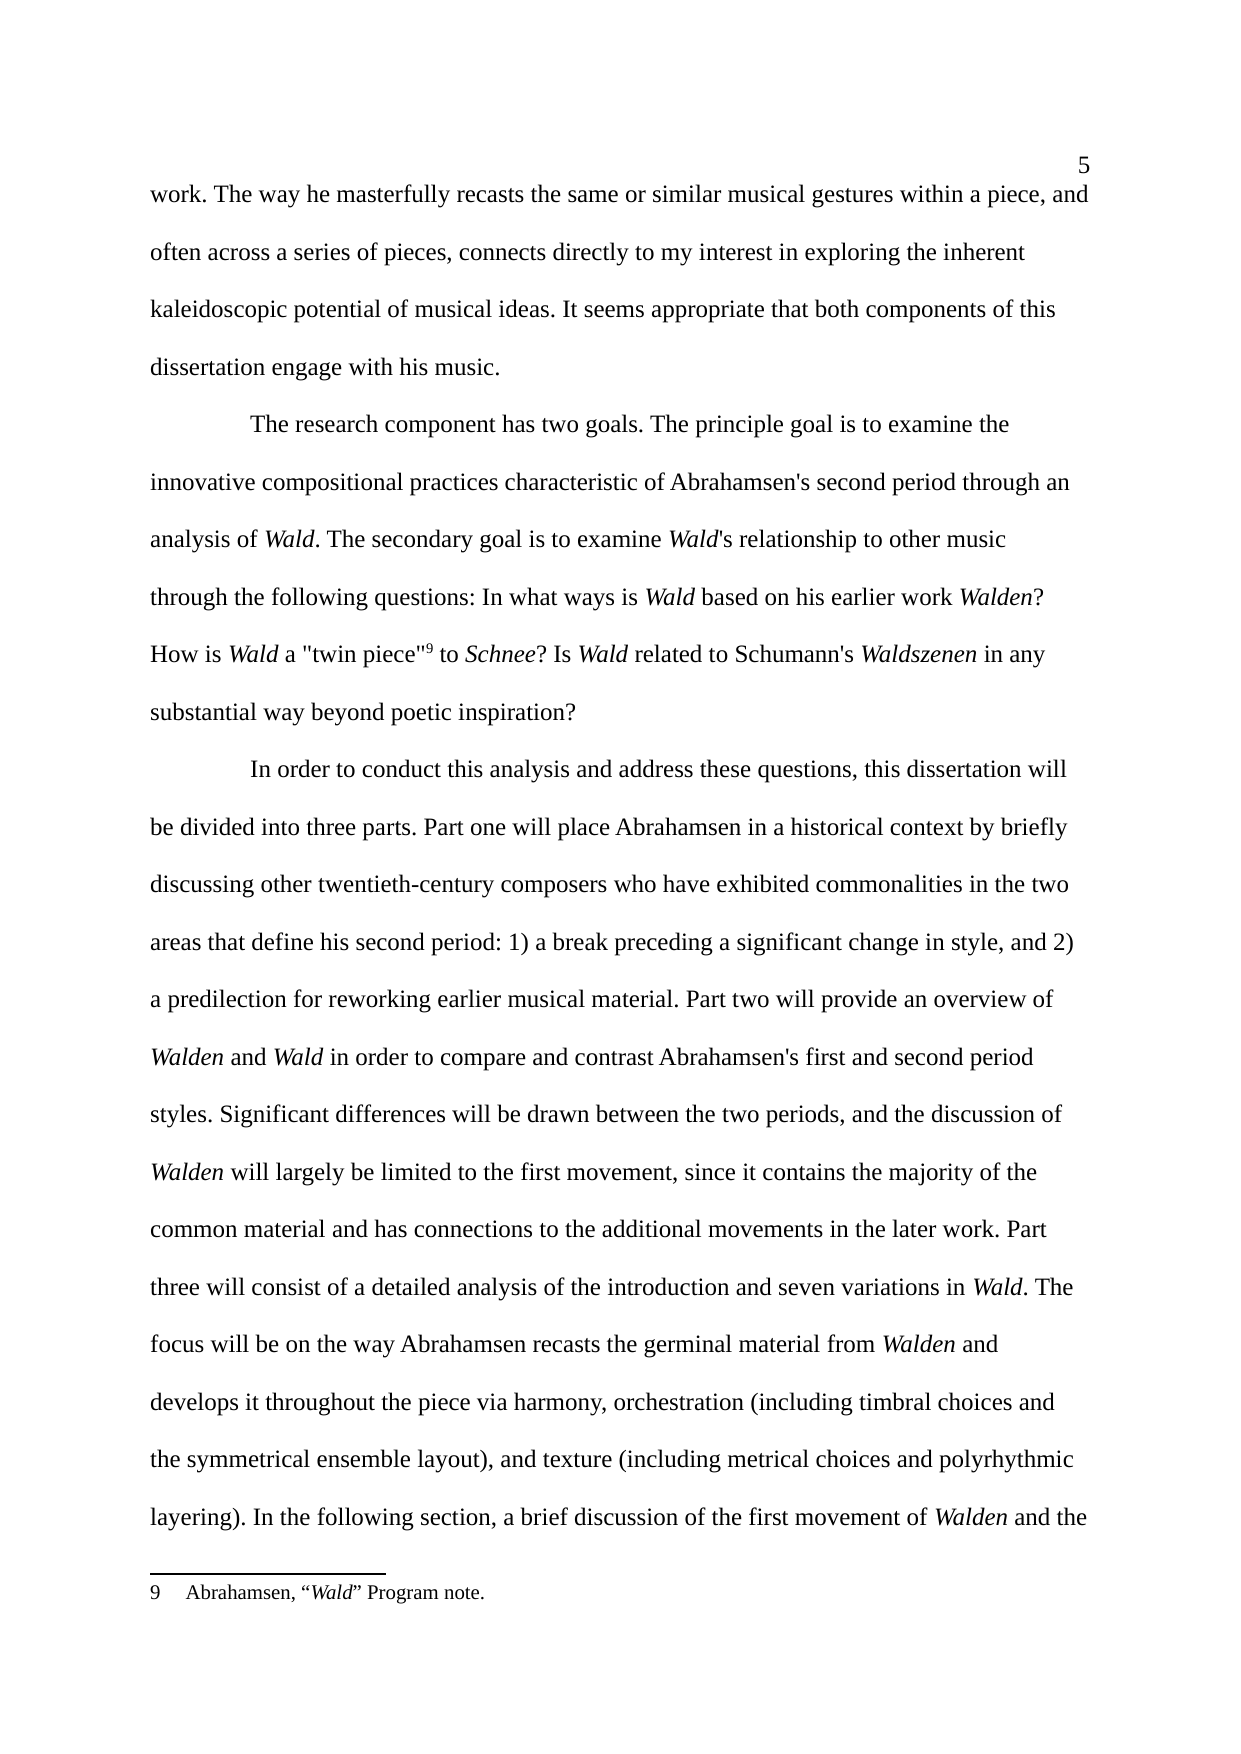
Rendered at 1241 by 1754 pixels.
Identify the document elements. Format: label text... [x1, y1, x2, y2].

text In order to conduct this analysis and address these questions, this dissertation will be divided into three parts. Part one will place Abrahamsen in a historical context by briefly discussing other twentieth-century composers who have exhibited commonalities in the two areas that define his second period: 1) a break preceding a significant change in style, and 2) a predilection for reworking earlier musical material. Part two will provide an overview of Walden and Wald in order to compare and contrast Abrahamsen's first and second period styles. Significant differences will be drawn between the two periods, and the discussion of Walden will largely be limited to the first movement, since it contains the majority of the common material and has connections to the additional movements in the later work. Part three will consist of a detailed analysis of the introduction and seven variations in Wald. The focus will be on the way Abrahamsen recasts the germinal material from Walden and develops it throughout the piece via harmony, orchestration (including timbral choices and the symmetrical ensemble layout), and texture (including metrical choices and polyrhythmic layering). In the following section, a brief discussion of the first movement of Walden and the [150, 754, 1090, 1531]
text Abrahamsen, “Wald” Program note. [150, 1580, 1090, 1604]
text work. The way he masterfully recasts the same or similar musical gestures within a piece, and often across a series of pieces, connects directly to my interest in exploring the inherent kaleidoscopic potential of musical ideas. It seems appropriate that both components of this dissertation engage with his music. [150, 179, 1090, 381]
text The research component has two goals. The principle goal is to examine the innovative compositional practices characteristic of Abrahamsen's second period through an analysis of Wald. The secondary goal is to examine Wald's relationship to other music through the following questions: In what ways is Wald based on his earlier work Walden? How is Wald a "twin piece" to Schnee? Is Wald related to Schumann's Waldszenen in any substantial way beyond poetic inspiration? [150, 409, 1090, 726]
